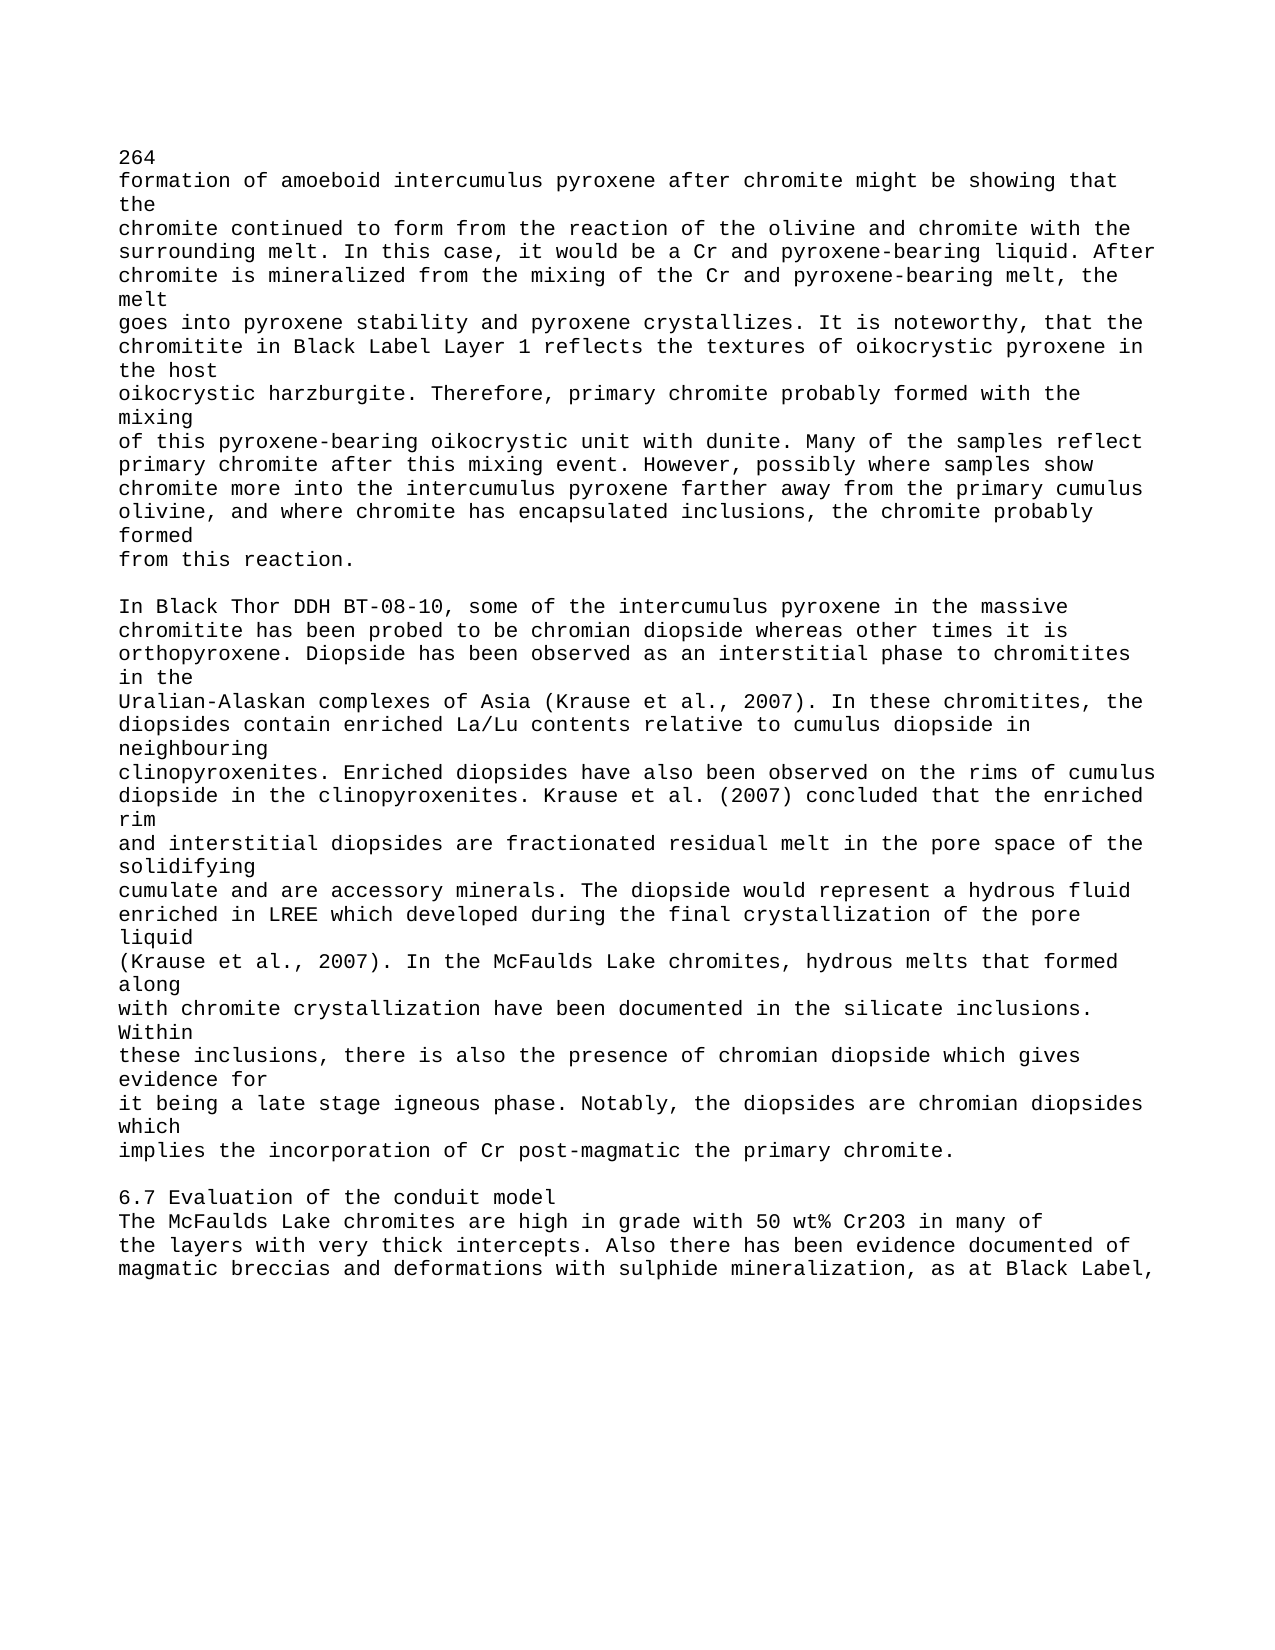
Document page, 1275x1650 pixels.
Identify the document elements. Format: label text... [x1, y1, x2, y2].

text from this reaction. [118, 549, 1157, 572]
text enriched in LREE which developed during the final crystallization of the pore liquid [118, 903, 1157, 951]
text chromitite has been probed to be chromian diopside whereas other times it is [118, 620, 1157, 643]
text olivine, and where chromite has encapsulated inclusions, the chromite probably formed [118, 502, 1157, 549]
text 6.7 Evaluation of the conduit model [118, 1187, 1157, 1211]
text diopsides contain enriched La/Lu contents relative to cumulus diopside in neighbouring [118, 714, 1157, 762]
text it being a late stage igneous phase. Notably, the diopsides are chromian diopsides which [118, 1093, 1157, 1140]
text chromite continued to form from the reaction of the olivine and chromite with the [118, 218, 1157, 241]
text with chromite crystallization have been documented in the silicate inclusions. Within [118, 998, 1157, 1045]
text formation of amoeboid intercumulus pyroxene after chromite might be showing that the [118, 171, 1157, 218]
text these inclusions, there is also the presence of chromian diopside which gives evidence for [118, 1045, 1157, 1093]
text goes into pyroxene stability and pyroxene crystallizes. It is noteworthy, that the [118, 312, 1157, 336]
text cumulate and are accessory minerals. The diopside would represent a hydrous fluid [118, 880, 1157, 903]
text and interstitial diopsides are fractionated residual melt in the pore space of the solidifying [118, 833, 1157, 880]
text implies the incorporation of Cr post-magmatic the primary chromite. [118, 1140, 1157, 1164]
text surrounding melt. In this case, it would be a Cr and pyroxene-bearing liquid. After [118, 241, 1157, 265]
text orthopyroxene. Diopside has been observed as an interstitial phase to chromitites in the [118, 643, 1157, 691]
text oikocrystic harzburgite. Therefore, primary chromite probably formed with the mixing [118, 383, 1157, 431]
text chromite more into the intercumulus pyroxene farther away from the primary cumulus [118, 478, 1157, 502]
text primary chromite after this mixing event. However, possibly where samples show [118, 454, 1157, 478]
text clinopyroxenites. Enriched diopsides have also been observed on the rims of cumulus [118, 762, 1157, 785]
text magmatic breccias and deformations with sulphide mineralization, as at Black Label, [118, 1258, 1157, 1282]
text chromitite in Black Label Layer 1 reflects the textures of oikocrystic pyroxene in the host [118, 336, 1157, 383]
text chromite is mineralized from the mixing of the Cr and pyroxene-bearing melt, the melt [118, 265, 1157, 312]
text diopside in the clinopyroxenites. Krause et al. (2007) concluded that the enriched rim [118, 785, 1157, 833]
text Uralian-Alaskan complexes of Asia (Krause et al., 2007). In these chromitites, the [118, 691, 1157, 714]
text of this pyroxene-bearing oikocrystic unit with dunite. Many of the samples reflect [118, 431, 1157, 454]
text 264 [118, 147, 1157, 171]
text The McFaulds Lake chromites are high in grade with 50 wt% Cr2O3 in many of [118, 1211, 1157, 1234]
text (Krause et al., 2007). In the McFaulds Lake chromites, hydrous melts that formed along [118, 951, 1157, 998]
text In Black Thor DDH BT-08-10, some of the intercumulus pyroxene in the massive [118, 596, 1157, 620]
text the layers with very thick intercepts. Also there has been evidence documented of [118, 1234, 1157, 1258]
